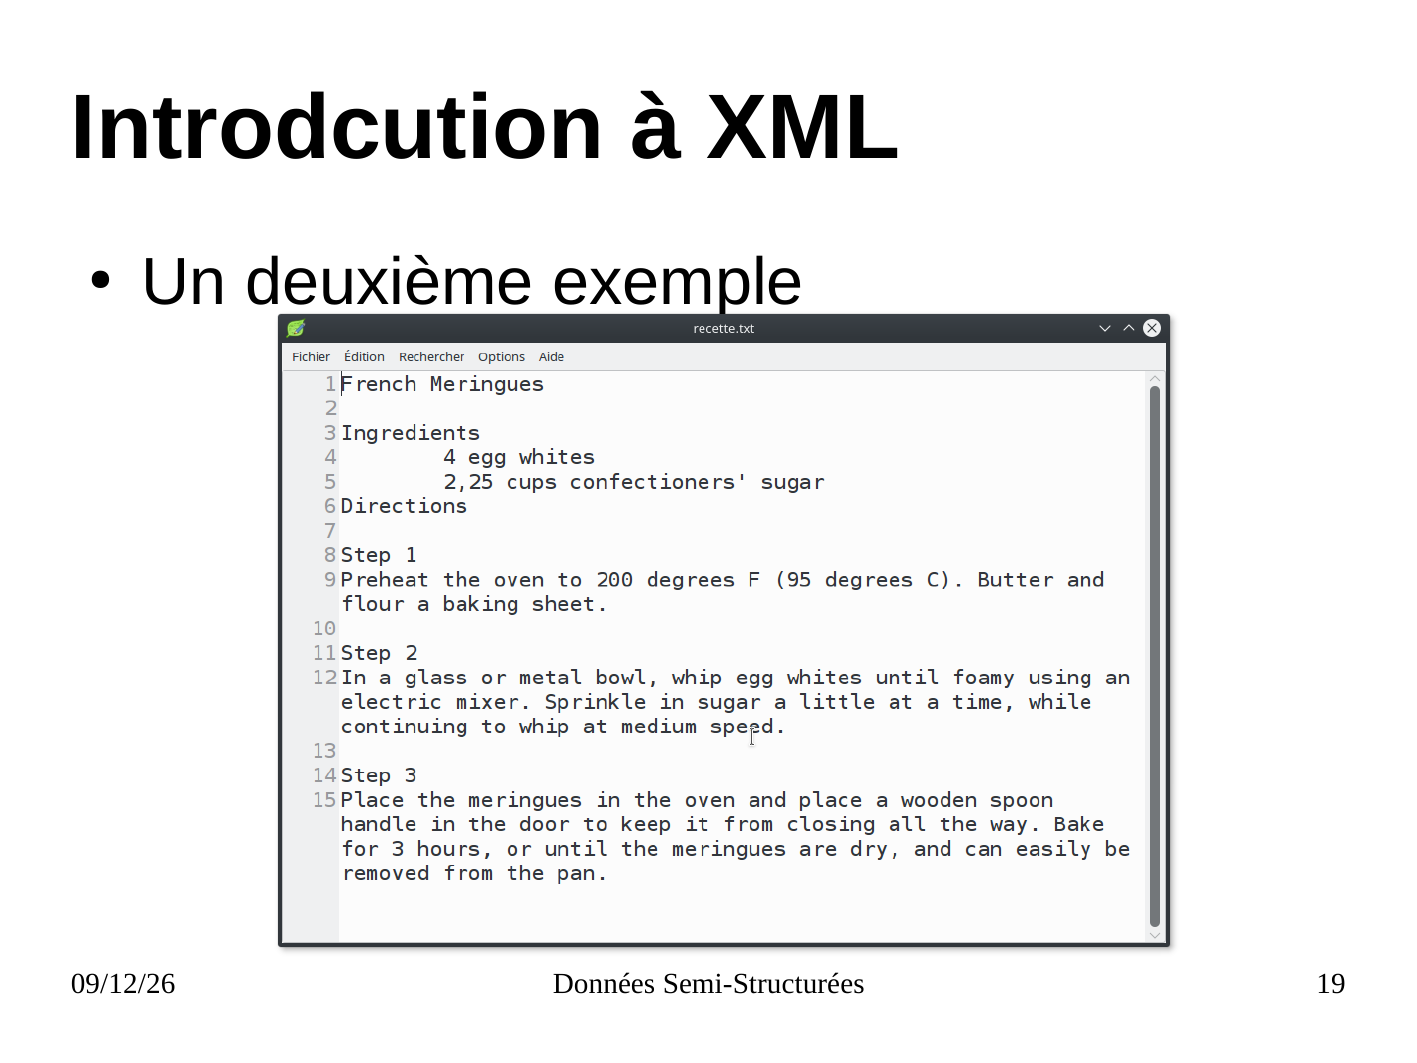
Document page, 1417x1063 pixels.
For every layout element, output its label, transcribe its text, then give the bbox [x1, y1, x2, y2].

list Un deuxième exemple [70, 244, 1346, 925]
title Introdcution à XML [70, 42, 1346, 212]
picture [271, 307, 1182, 959]
